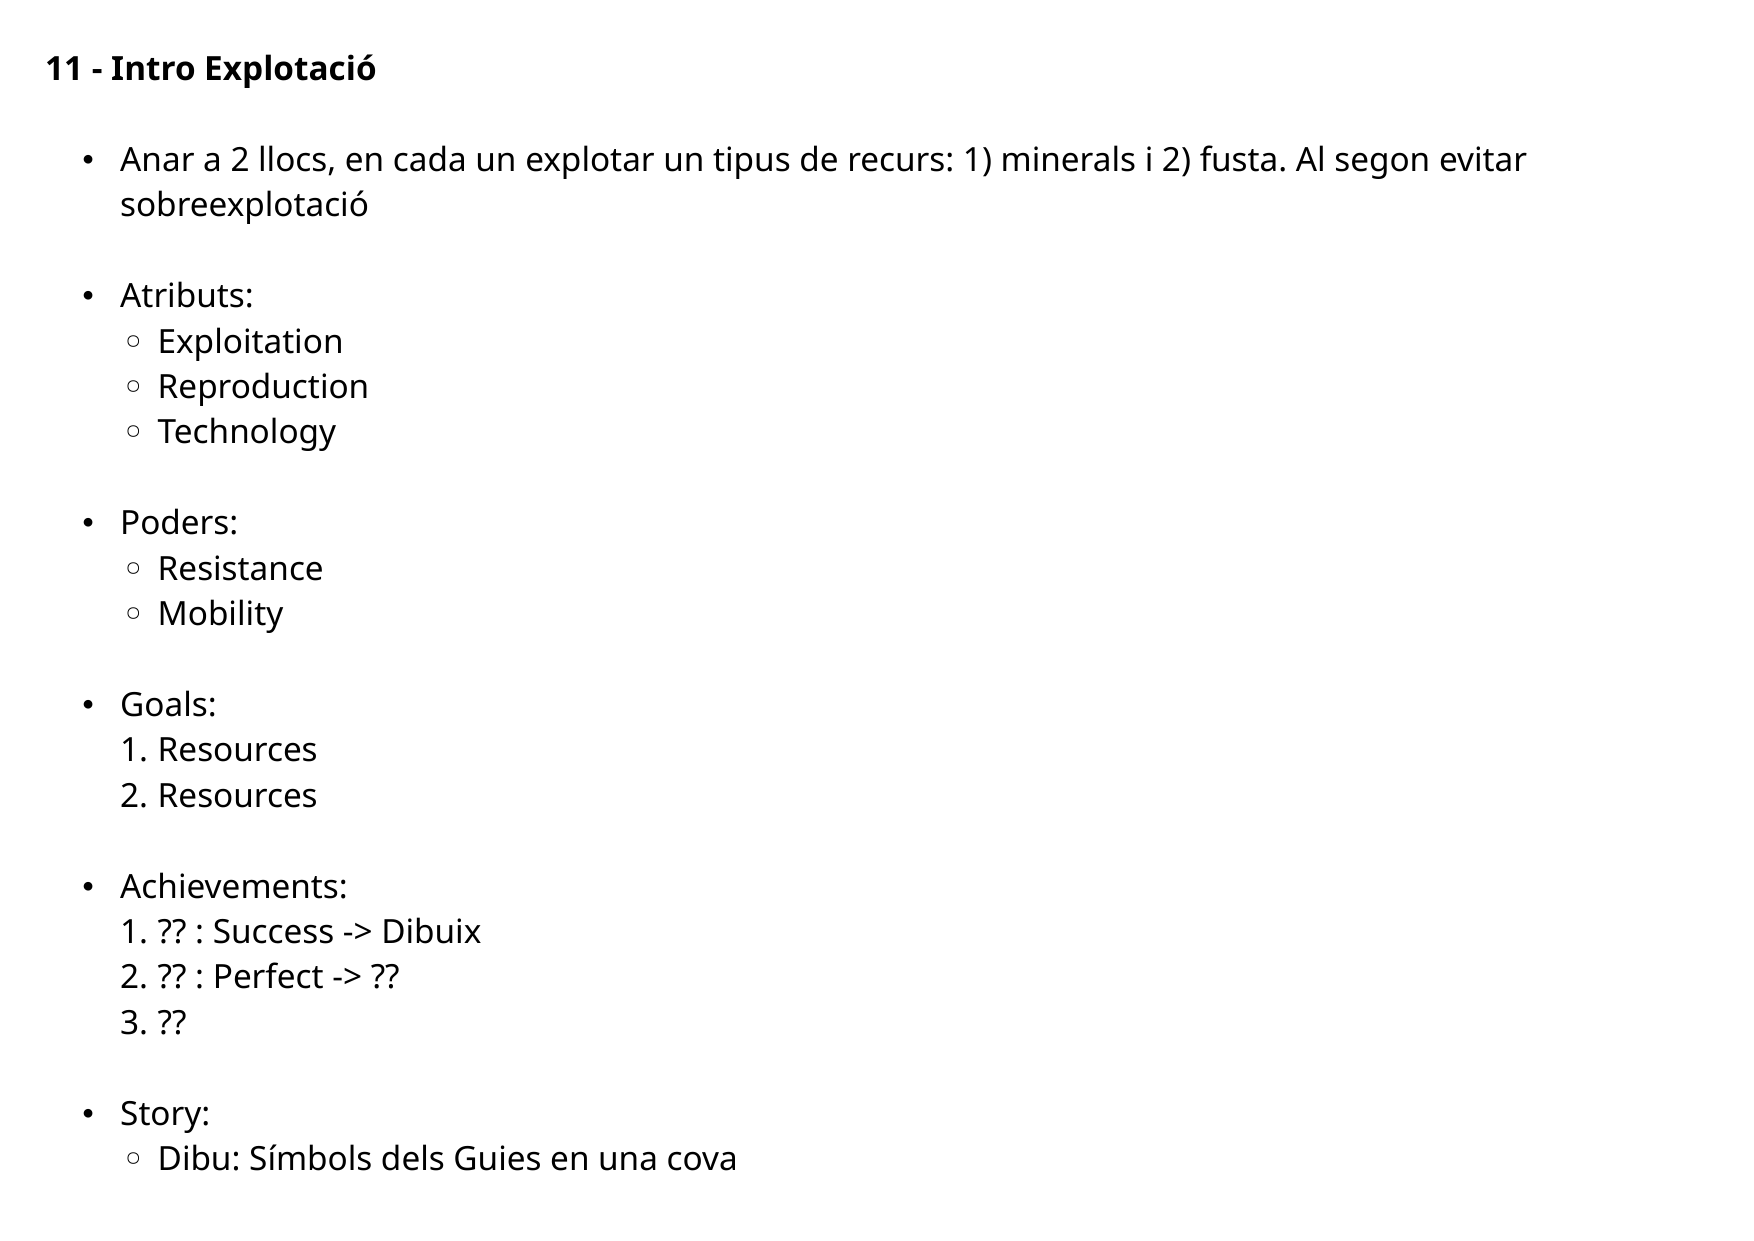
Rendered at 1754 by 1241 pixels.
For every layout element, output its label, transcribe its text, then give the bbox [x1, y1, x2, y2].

list Anar a 2 llocs, en cada un explotar un tipus de recurs: 1) minerals i 2) fusta. Al segon evitar sobreexplotació [82, 136, 1709, 227]
list Atributs: [82, 272, 1709, 317]
list Resources [120, 726, 1709, 772]
list Dibu: Símbols dels Guies en una cova [120, 1135, 1709, 1180]
list ?? [120, 999, 1709, 1044]
list Resources [120, 772, 1709, 817]
list Resistance [120, 544, 1709, 590]
list Poders: [82, 499, 1709, 544]
list Story: [82, 1089, 1709, 1135]
text 11 - Intro Explotació [45, 45, 1709, 90]
list ?? : Perfect -> ?? [120, 953, 1709, 999]
list Exploitation [120, 317, 1709, 363]
list Goals: [82, 681, 1709, 726]
list Technology [120, 408, 1709, 454]
list ?? : Success -> Dibuix [120, 908, 1709, 953]
list Achievements: [82, 862, 1709, 908]
list Reproduction [120, 363, 1709, 408]
list Mobility [120, 590, 1709, 635]
